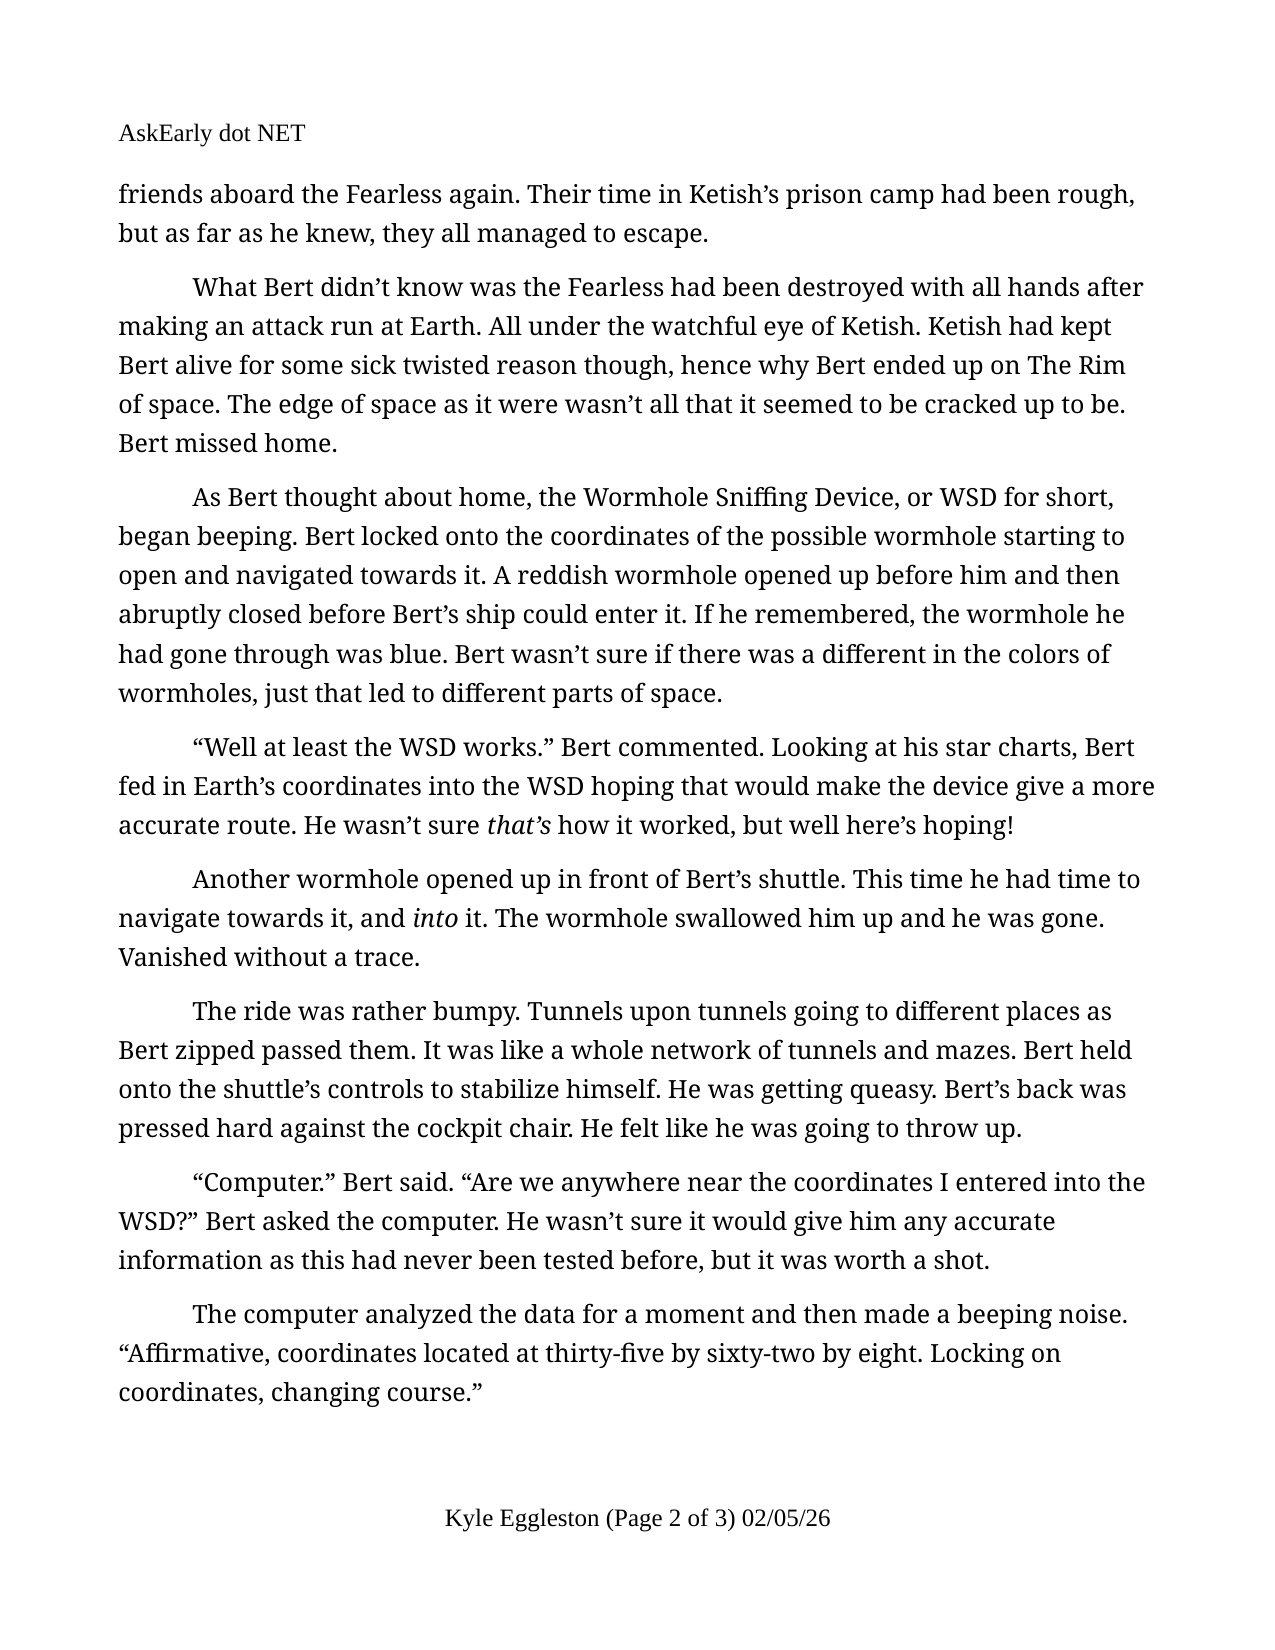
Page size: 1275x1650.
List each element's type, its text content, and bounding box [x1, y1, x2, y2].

text “Computer.” Bert said. “Are we anywhere near the coordinates I entered into the WSD?” Bert asked the computer. He wasn’t sure it would give him any accurate information as this had never been tested before, but it was worth a shot. [118, 1165, 1157, 1277]
text Another wormhole opened up in front of Bert’s shuttle. This time he had time to navigate towards it, and into it. The wormhole swallowed him up and he was gone. Vanished without a trace. [118, 861, 1157, 974]
text The ride was rather bumpy. Tunnels upon tunnels going to different places as Bert zipped passed them. It was like a whole network of tunnels and mazes. Bert held onto the shuttle’s controls to stabilize himself. He was getting queasy. Bert’s back was pressed hard against the cockpit chair. He felt like he was going to throw up. [118, 993, 1157, 1145]
text The computer analyzed the data for a moment and then made a beeping noise. “Affirmative, coordinates located at thirty-five by sixty-two by eight. Locking on coordinates, changing course.” [118, 1297, 1157, 1409]
text “Well at least the WSD works.” Bert commented. Looking at his star charts, Bert fed in Earth’s coordinates into the WSD hoping that would make the device give a more accurate route. He wasn’t sure that’s how it worked, but well here’s hoping! [118, 729, 1157, 842]
text friends aboard the Fearless again. Their time in Ketish’s prison camp had been rough, but as far as he knew, they all managed to escape. [118, 176, 1157, 249]
text As Bert thought about home, the Wormhole Sniffing Device, or WSD for short, began beeping. Bert locked onto the coordinates of the possible wormhole starting to open and navigated towards it. A reddish wormhole opened up before him and then abruptly closed before Bert’s ship could enter it. If he remembered, the wormhole he had gone through was blue. Bert wasn’t sure if there was a different in the colors of wormholes, just that led to different parts of space. [118, 480, 1157, 709]
text What Bert didn’t know was the Fearless had been destroyed with all hands after making an attack run at Earth. All under the watchful eye of Ketish. Ketish had kept Bert alive for some sick twisted reason though, hence why Bert ended up on The Rim of space. The edge of space as it were wasn’t all that it seemed to be cracked up to be. Bert missed home. [118, 269, 1157, 460]
